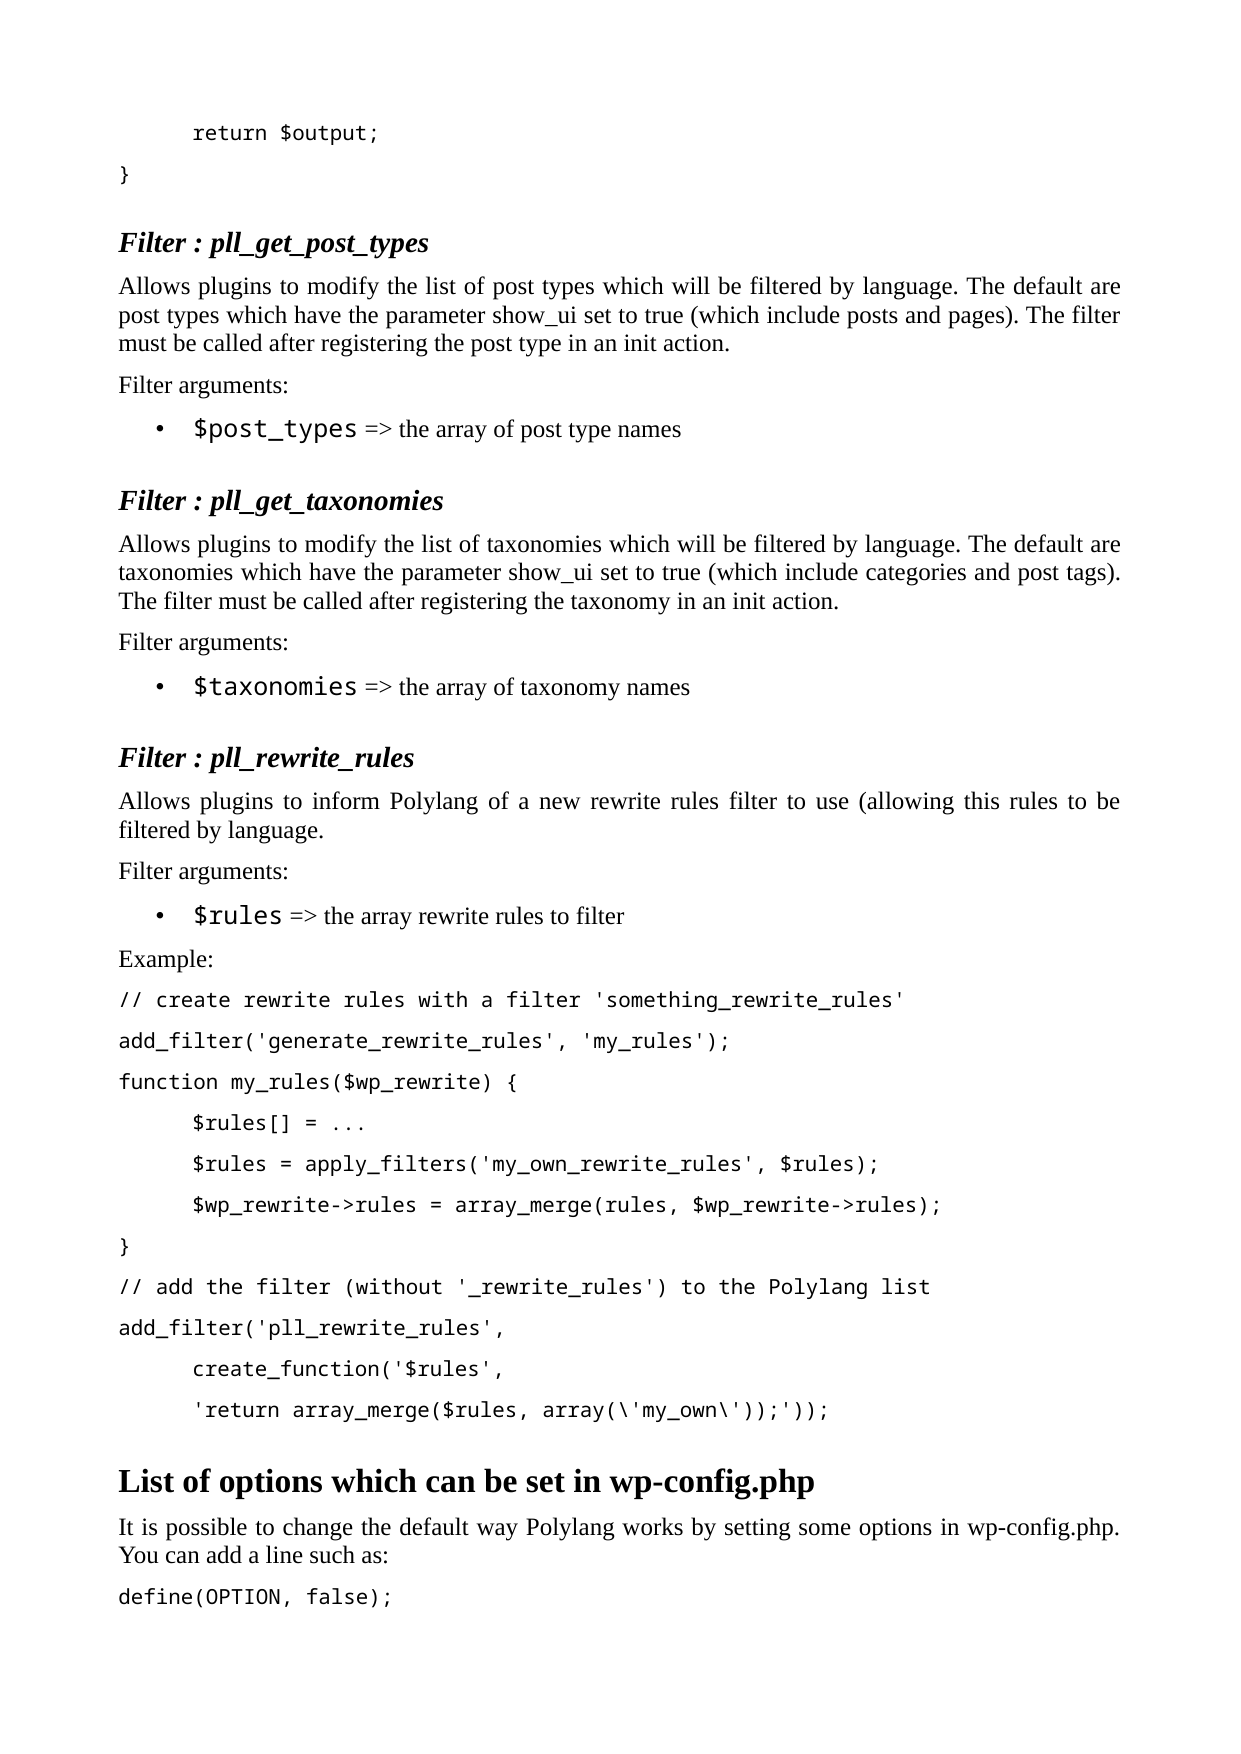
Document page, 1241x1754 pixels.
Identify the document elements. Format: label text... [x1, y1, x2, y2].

text Filter arguments: [118, 856, 1122, 885]
text $wp_rewrite->rules = array_merge(rules, $wp_rewrite->rules); [118, 1190, 1122, 1218]
text return $output; [118, 118, 1122, 147]
text function my_rules($wp_rewrite) { [118, 1067, 1122, 1096]
text add_filter('pll_rewrite_rules', [118, 1313, 1122, 1341]
text It is possible to change the default way Polylang works by setting some options in wp-config.php. You can add a line such as: [118, 1512, 1122, 1569]
text Allows plugins to inform Polylang of a new rewrite rules filter to use (allowing this rules to be filtered by language. [118, 786, 1122, 844]
text } [118, 159, 1122, 187]
list $rules => the array rewrite rules to filter [156, 897, 1122, 932]
text Filter arguments: [118, 370, 1122, 398]
text create_function('$rules', [118, 1354, 1122, 1382]
text $rules = apply_filters('my_own_rewrite_rules', $rules); [118, 1149, 1122, 1177]
text Example: [118, 944, 1122, 973]
text // add the filter (without '_rewrite_rules') to the Polylang list [118, 1272, 1122, 1300]
subtitle List of options which can be set in wp-config.php [118, 1461, 1122, 1499]
text Allows plugins to modify the list of post types which will be filtered by language. The default are post types which have the parameter show_ui set to true (which include posts and pages). The filter must be called after registering the post type in an init action. [118, 271, 1122, 357]
text } [118, 1231, 1122, 1259]
text // create rewrite rules with a filter 'something_rewrite_rules' [118, 985, 1122, 1014]
list $taxonomies => the array of taxonomy names [156, 669, 1122, 703]
list $post_types => the array of post type names [156, 411, 1122, 445]
subtitle Filter : pll_get_taxonomies [118, 483, 1122, 516]
subtitle Filter : pll_get_post_types [118, 225, 1122, 258]
text add_filter('generate_rewrite_rules', 'my_rules'); [118, 1026, 1122, 1055]
text Allows plugins to modify the list of taxonomies which will be filtered by language. The default are taxonomies which have the parameter show_ui set to true (which include categories and post tags). The filter must be called after registering the taxonomy in an init action. [118, 529, 1122, 615]
text define(OPTION, false); [118, 1582, 1122, 1610]
text $rules[] = ... [118, 1108, 1122, 1137]
text 'return array_merge($rules, array(\'my_own\'));')); [118, 1395, 1122, 1423]
subtitle Filter : pll_rewrite_rules [118, 740, 1122, 774]
text Filter arguments: [118, 627, 1122, 656]
